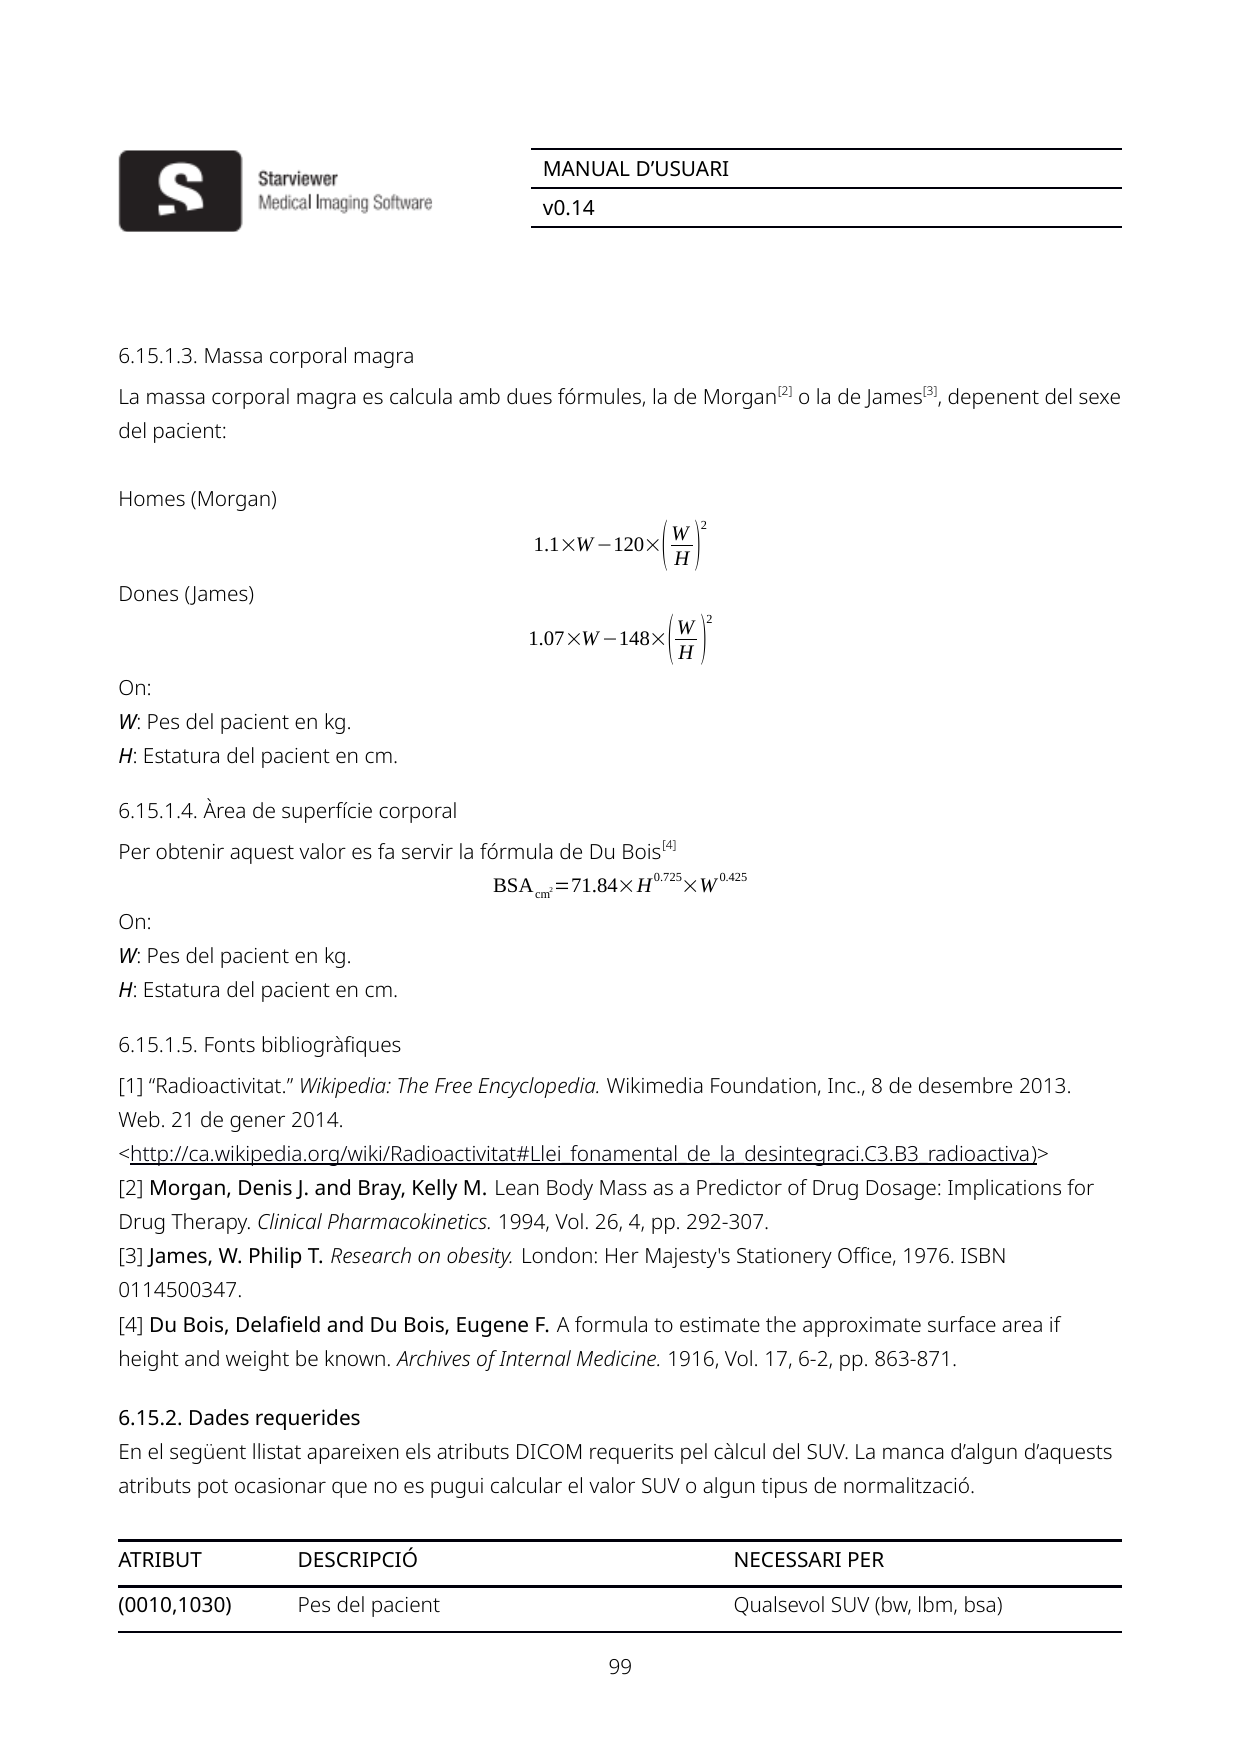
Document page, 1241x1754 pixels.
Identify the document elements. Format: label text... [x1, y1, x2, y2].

table_cell (0010,1030) [118, 1588, 297, 1631]
text On: [118, 907, 1122, 936]
text La massa corporal magra es calcula amb dues fórmules, la de Morgan[2] o la de James[3], depenent del sexe del pacient: [118, 382, 1122, 445]
subtitle Fonts bibliogràfiques [118, 1030, 1122, 1059]
subtitle Massa corporal magra [118, 341, 1122, 370]
text W: Pes del pacient en kg. [118, 707, 1122, 735]
table_header atribut [118, 1542, 297, 1585]
text [4] Du Bois, Delafield and Du Bois, Eugene F. A formula to estimate the approximate surface area if height and weight be known. Archives of Internal Medicine. 1916, Vol. 17, 6-2, pp. 863-871. [118, 1310, 1122, 1372]
text H: Estatura del pacient en cm. [118, 741, 1122, 769]
table_header Necessari per [733, 1542, 1122, 1585]
table_cell Pes del pacient [298, 1588, 733, 1631]
text W: Pes del pacient en kg. [118, 941, 1122, 970]
subtitle Àrea de superfície corporal [118, 796, 1122, 824]
text [1] “Radioactivitat.” Wikipedia: The Free Encyclopedia. Wikimedia Foundation, Inc., 8 de desembre 2013. Web. 21 de gener 2014. <http://ca.wikipedia.org/wiki/Radioactivitat#Llei_fonamental_de_la_desintegraci.C3.B3_radioactiva)> [118, 1071, 1122, 1168]
text Homes (Morgan) [118, 484, 1122, 513]
table_header descripció [298, 1542, 733, 1585]
text On: [118, 673, 1122, 701]
text En el següent llistat apareixen els atributs DICOM requerits pel càlcul del SUV. La manca d’algun d’aquests atributs pot ocasionar que no es pugui calcular el valor SUV o algun tipus de normalització. [118, 1437, 1122, 1499]
table_cell Qualsevol SUV (bw, lbm, bsa) [733, 1588, 1122, 1631]
text Per obtenir aquest valor es fa servir la fórmula de Du Bois[4] [118, 837, 1122, 865]
text Dones (James) [118, 579, 1122, 607]
text [3] James, W. Philip T. Research on obesity. London: Her Majesty's Stationery Office, 1976. ISBN 0114500347. [118, 1242, 1122, 1304]
text H: Estatura del pacient en cm. [118, 975, 1122, 1004]
text [2] Morgan, Denis J. and Bray, Kelly M. Lean Body Mass as a Predictor of Drug Dosage: Implications for Drug Therapy. Clinical Pharmacokinetics. 1994, Vol. 26, 4, pp. 292-307. [118, 1173, 1122, 1236]
subtitle Dades requerides [118, 1403, 1122, 1431]
